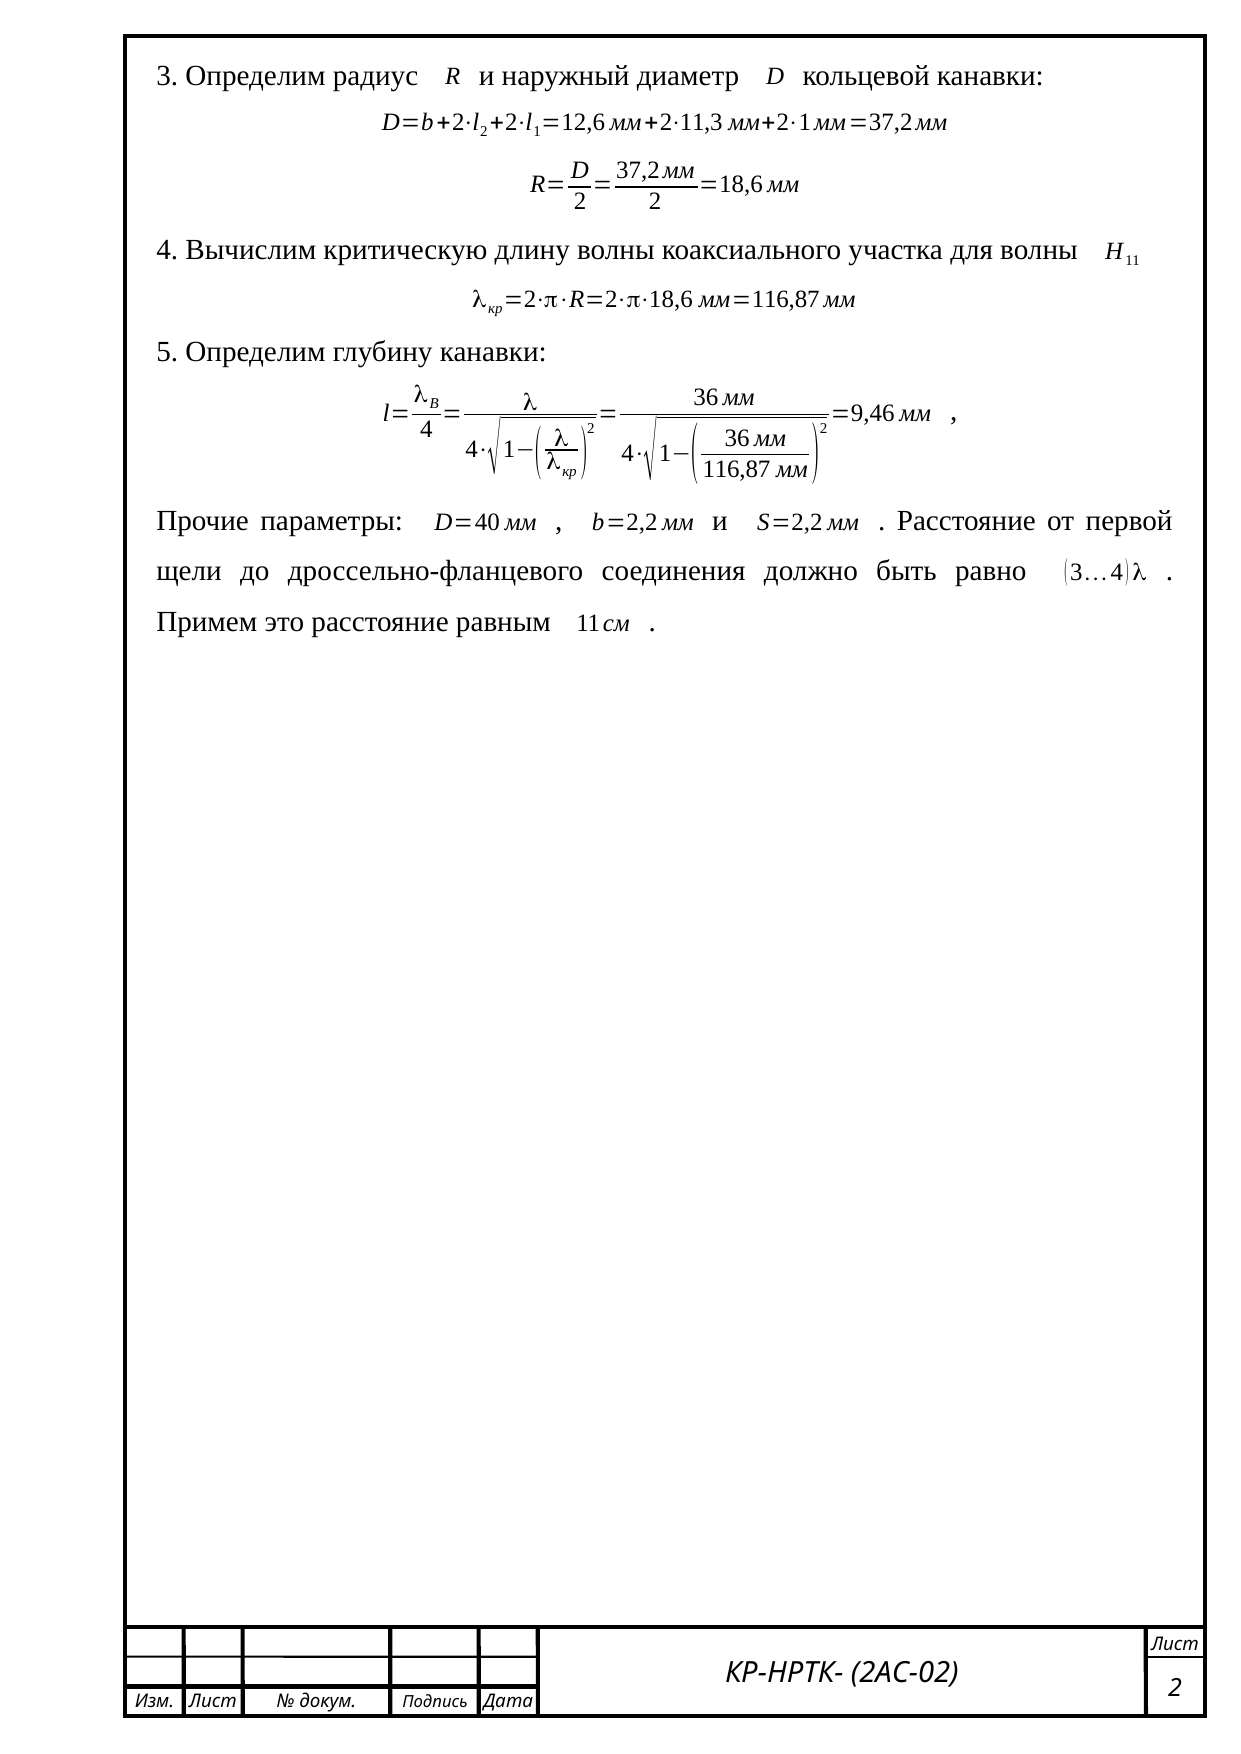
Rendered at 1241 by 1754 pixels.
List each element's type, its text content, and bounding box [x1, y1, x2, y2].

text 4. Вычислим критическую длину волны коаксиального участка для волны [156, 232, 1173, 269]
text Прочие параметры: , и . Расстояние от первой щели до дроссельно-фланцевого соединения должно быть равно . Примем это расстояние равным . [156, 503, 1173, 638]
text 5. Определим глубину канавки: [156, 334, 1173, 367]
text , [156, 384, 1173, 486]
text 3. Определим радиус и наружный диаметр кольцевой канавки: [156, 58, 1173, 92]
